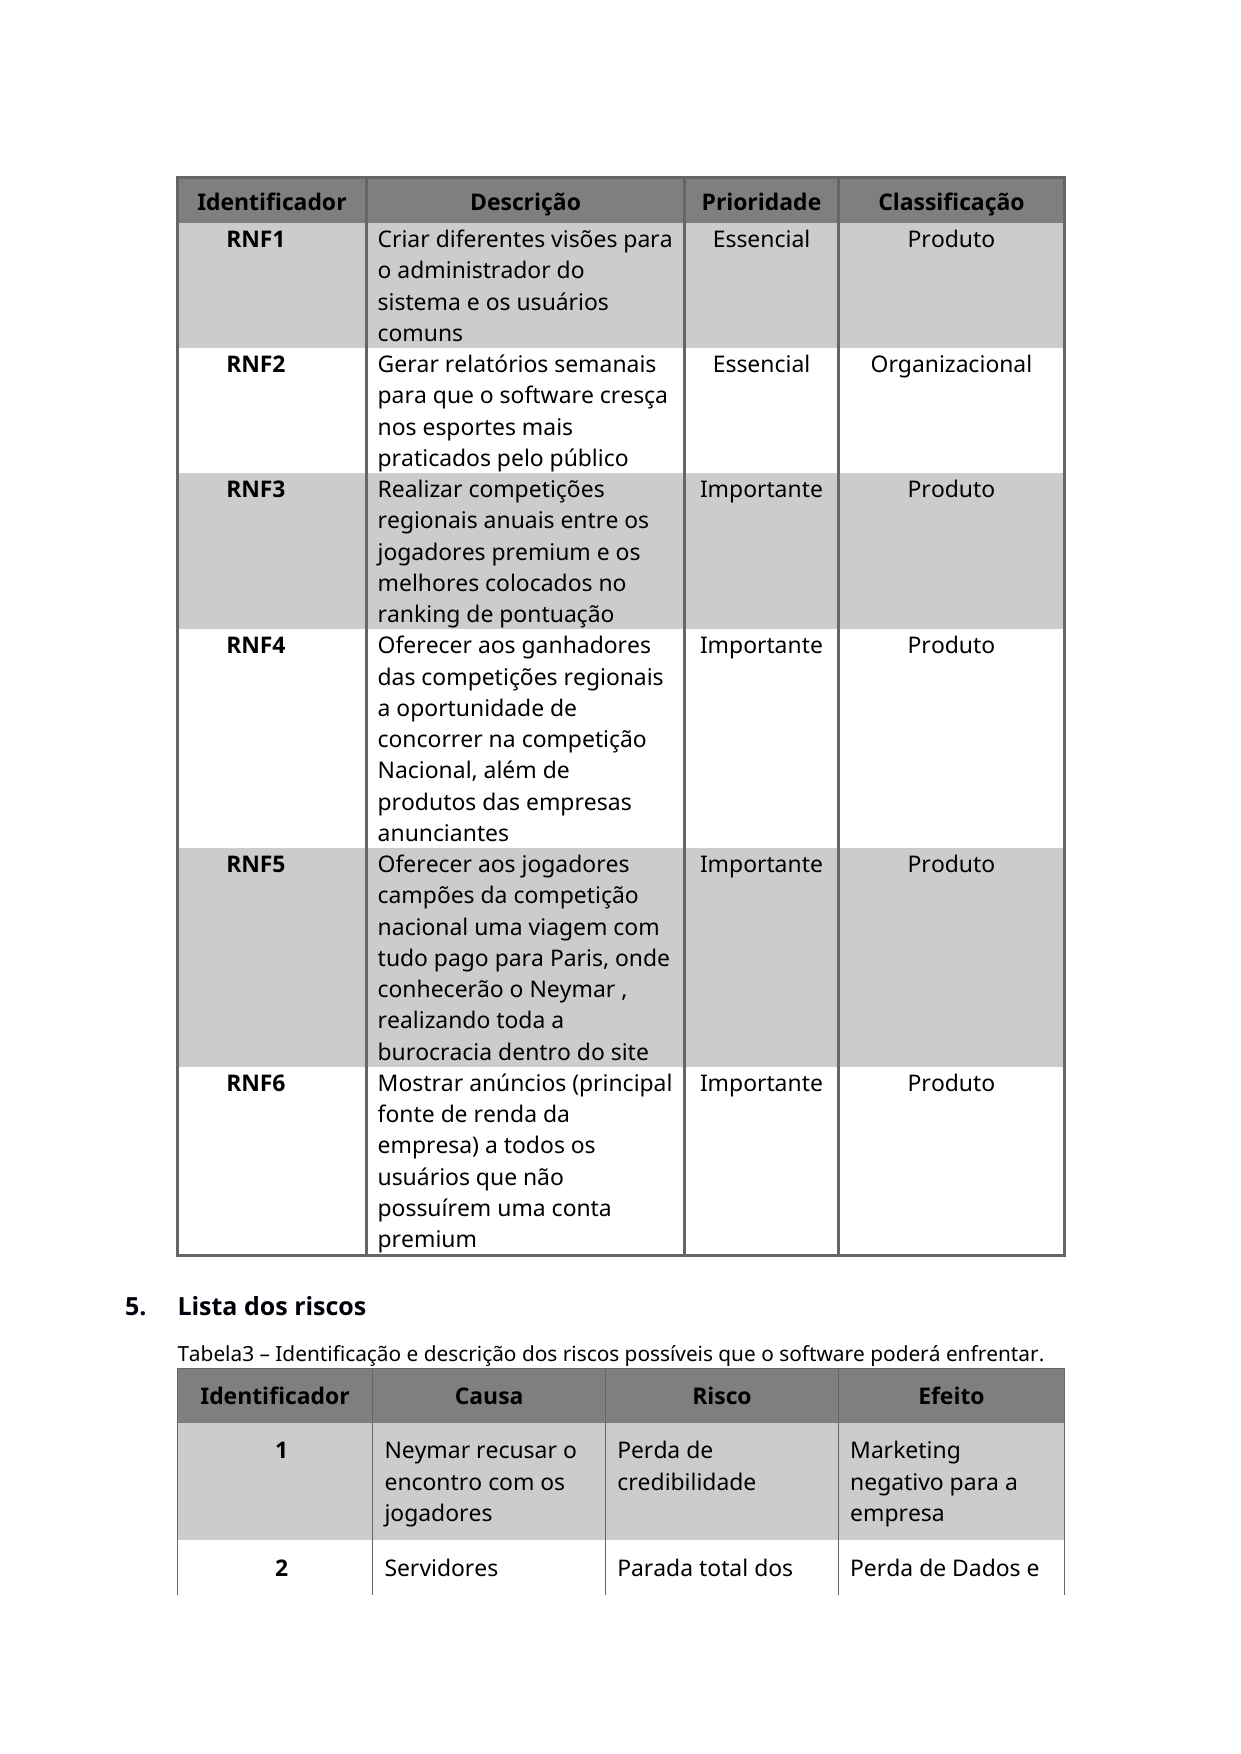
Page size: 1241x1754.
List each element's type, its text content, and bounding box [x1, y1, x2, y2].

table_cell Produto [840, 629, 1063, 848]
table_cell Realizar competições regionais anuais entre os jogadores premium e os melhores colocados no ranking de pontuação [368, 473, 683, 629]
table_cell [178, 1423, 372, 1540]
text Tabela3 – Identificação e descrição dos riscos possíveis que o software poderá enfrentar. [177, 1339, 1063, 1368]
subtitle Lista dos riscos [125, 1288, 1063, 1323]
table_cell [179, 473, 365, 629]
table_cell Mostrar anúncios (principal fonte de renda da empresa) a todos os usuários que não possuírem uma conta premium [368, 1067, 683, 1254]
table_cell [179, 223, 365, 348]
table_cell Importante [686, 1067, 837, 1254]
table_cell Essencial [686, 223, 837, 348]
table_cell Marketing negativo para a empresa [839, 1423, 1064, 1540]
table_cell Organizacional [840, 348, 1063, 473]
table_cell [179, 629, 365, 848]
table_cell Importante [686, 848, 837, 1067]
table_cell Importante [686, 629, 837, 848]
table_header Efeito [839, 1369, 1064, 1423]
table_header Prioridade [686, 179, 837, 223]
table_cell Perda de credibilidade [606, 1423, 838, 1540]
table_cell Importante [686, 473, 837, 629]
table_cell Produto [840, 473, 1063, 629]
table_header Risco [606, 1369, 838, 1423]
table_cell Produto [840, 223, 1063, 348]
table_header Identificador [179, 179, 365, 223]
table_cell Oferecer aos jogadores campões da competição nacional uma viagem com tudo pago para Paris, onde conhecerão o Neymar , realizando toda a burocracia dentro do site [368, 848, 683, 1067]
table_cell Parada total dos [606, 1540, 838, 1595]
table_cell Servidores [373, 1540, 605, 1595]
table_cell Gerar relatórios semanais para que o software cresça nos esportes mais praticados pelo público [368, 348, 683, 473]
table_header Classificação [840, 179, 1063, 223]
table_cell Oferecer aos ganhadores das competições regionais a oportunidade de concorrer na competição Nacional, além de produtos das empresas anunciantes [368, 629, 683, 848]
table_cell Produto [840, 848, 1063, 1067]
table_cell Produto [840, 1067, 1063, 1254]
table_cell [179, 348, 365, 473]
table_header Descrição [368, 179, 683, 223]
table_header Causa [373, 1369, 605, 1423]
table_cell Criar diferentes visões para o administrador do sistema e os usuários comuns [368, 223, 683, 348]
table_cell [179, 848, 365, 1067]
table_cell Perda de Dados e [839, 1540, 1064, 1595]
table_cell [179, 1067, 365, 1254]
table_header Identificador [178, 1369, 372, 1423]
table_cell [178, 1540, 372, 1595]
table_cell Essencial [686, 348, 837, 473]
table_cell Neymar recusar o encontro com os jogadores [373, 1423, 605, 1540]
